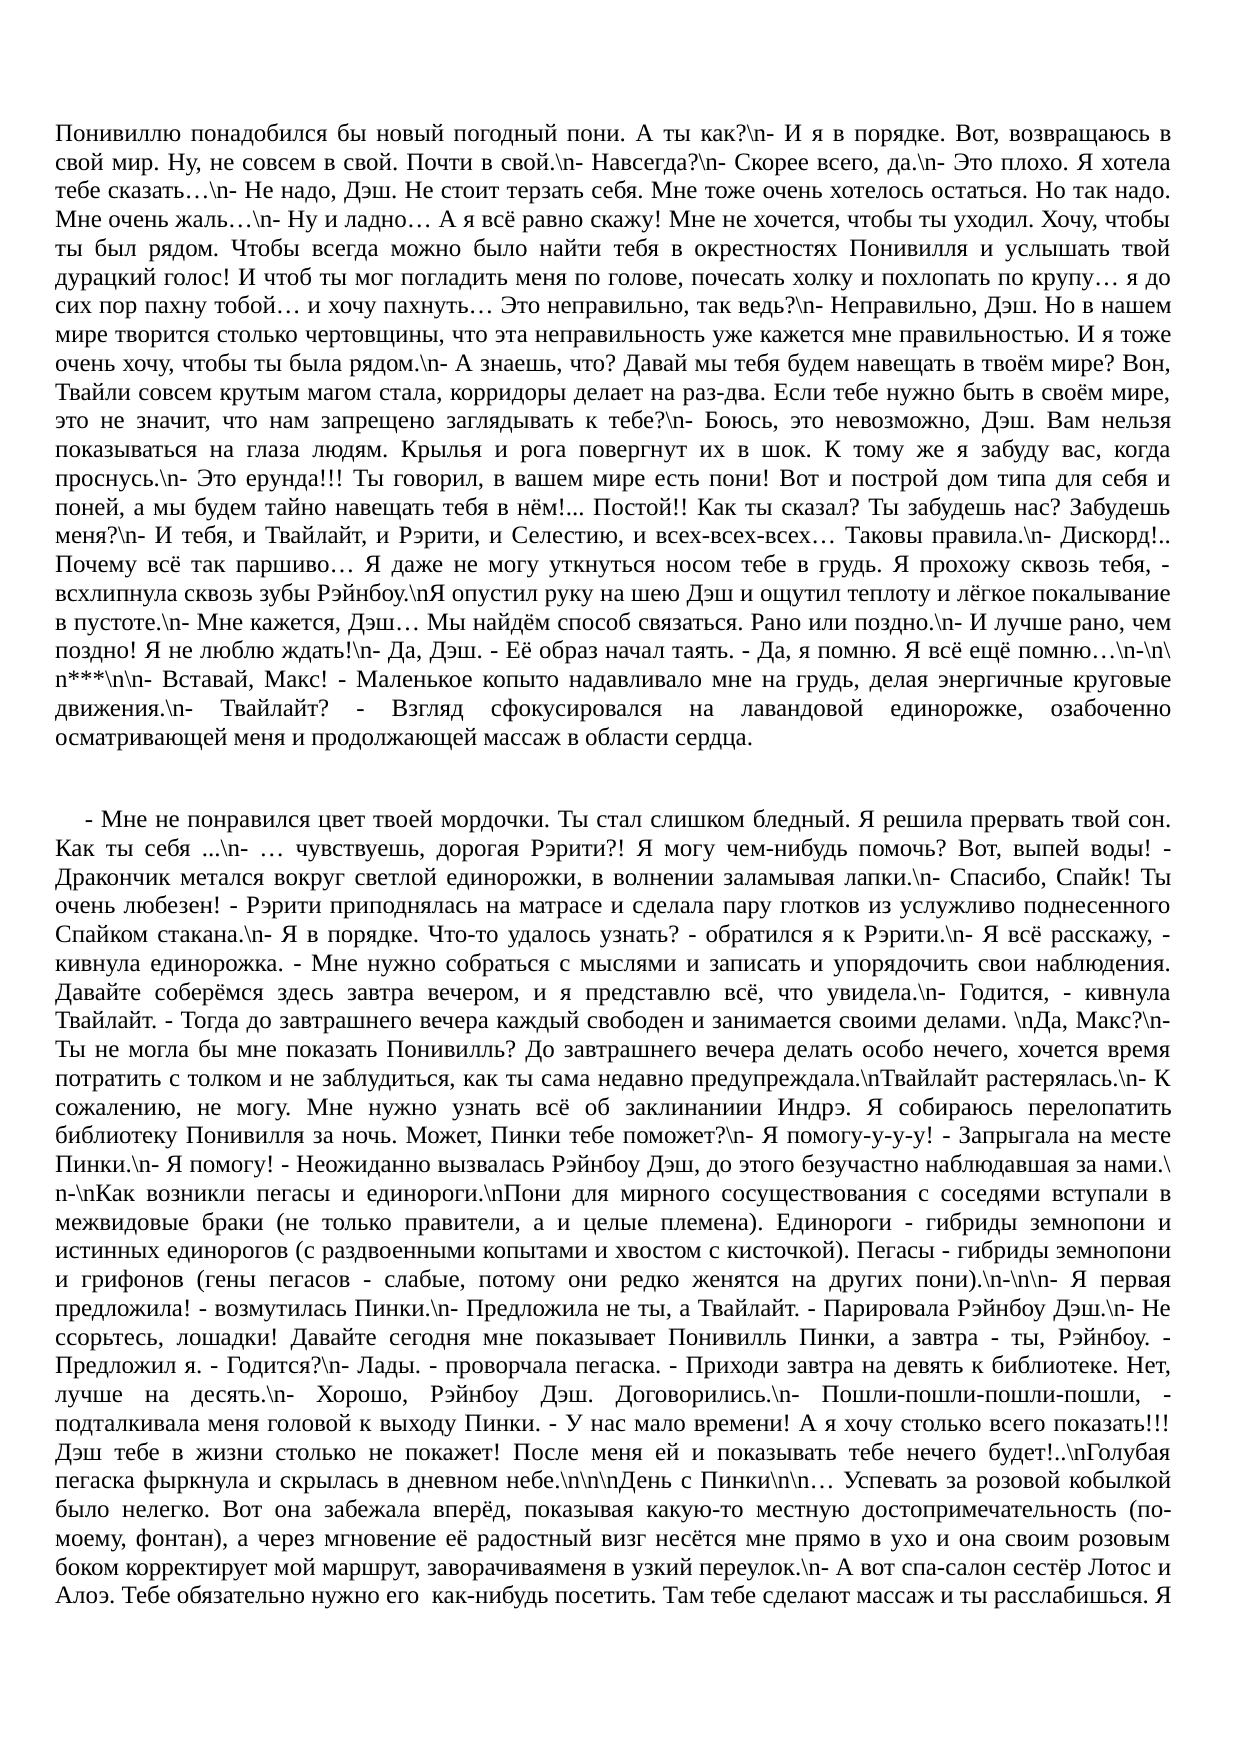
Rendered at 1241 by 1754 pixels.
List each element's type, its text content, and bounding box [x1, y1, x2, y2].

text - Мне не понравился цвет твоей мордочки. Ты стал слишком бледный. Я решила прервать твой сон. Как ты себя ...\n- … чувствуешь, дорогая Рэрити?! Я могу чем-нибудь помочь? Вот, выпей воды! - Дракончик метался вокруг светлой единорожки, в волнении заламывая лапки.\n- Спасибо, Спайк! Ты очень любезен! - Рэрити приподнялась на матрасе и сделала пару глотков из услужливо поднесенного Спайком стакана.\n- Я в порядке. Что-то удалось узнать? - обратился я к Рэрити.\n- Я всё расскажу, - кивнула единорожка. - Мне нужно собраться с мыслями и записать и упорядочить свои наблюдения. Давайте соберёмся здесь завтра вечером, и я представлю всё, что увидела.\n- Годится, - кивнула Твайлайт. - Тогда до завтрашнего вечера каждый свободен и занимается своими делами. \nДа, Макс?\n- Ты не могла бы мне показать Понивилль? До завтрашнего вечера делать особо нечего, хочется время потратить с толком и не заблудиться, как ты сама недавно предупреждала.\nТвайлайт растерялась.\n- К сожалению, не могу. Мне нужно узнать всё об заклинаниии Индрэ. Я собираюсь перелопатить библиотеку Понивилля за ночь. Может, Пинки тебе поможет?\n- Я помогу-у-у-у! - Запрыгала на месте Пинки.\n- Я помогу! - Неожиданно вызвалась Рэйнбоу Дэш, до этого безучастно наблюдавшая за нами.\n-\nКак возникли пегасы и единороги.\nПони для мирного сосуществования с соседями вступали в межвидовые браки (не только правители, а и целые племена). Единороги - гибриды земнопони и истинных единорогов (с раздвоенными копытами и хвостом с кисточкой). Пегасы - гибриды земнопони и грифонов (гены пегасов - слабые, потому они редко женятся на других пони).\n-\n\n- Я первая предложила! - возмутилась Пинки.\n- Предложила не ты, а Твайлайт. - Парировала Рэйнбоу Дэш.\n- Не ссорьтесь, лошадки! Давайте сегодня мне показывает Понивилль Пинки, а завтра - ты, Рэйнбоу. - Предложил я. - Годится?\n- Лады. - проворчала пегаска. - Приходи завтра на девять к библиотеке. Нет, лучше на десять.\n- Хорошо, Рэйнбоу Дэш. Договорились.\n- Пошли-пошли-пошли-пошли, - подталкивала меня головой к выходу Пинки. - У нас мало времени! А я хочу столько всего показать!!! Дэш тебе в жизни столько не покажет! После меня ей и показывать тебе нечего будет!..\nГолубая пегаска фыркнула и скрылась в дневном небе.\n\n\nДень с Пинки\n\n… Успевать за розовой кобылкой было нелегко. Вот она забежала вперёд, показывая какую-то местную достопримечательность (по-моему, фонтан), а через мгновение её радостный визг несётся мне прямо в ухо и она своим розовым боком корректирует мой маршрут, заворачиваяменя в узкий переулок.\n- А вот спа-салон сестёр Лотос и Алоэ. Тебе обязательно нужно его как-нибудь посетить. Там тебе сделают массаж и ты расслабишься. Я [55, 804, 1172, 1609]
text Понивиллю понадобился бы новый погодный пони. А ты как?\n- И я в порядке. Вот, возвращаюсь в свой мир. Ну, не совсем в свой. Почти в свой.\n- Навсегда?\n- Скорее всего, да.\n- Это плохо. Я хотела тебе сказать…\n- Не надо, Дэш. Не стоит терзать себя. Мне тоже очень хотелось остаться. Но так надо. Мне очень жаль…\n- Ну и ладно… А я всё равно скажу! Мне не хочется, чтобы ты уходил. Хочу, чтобы ты был рядом. Чтобы всегда можно было найти тебя в окрестностях Понивилля и услышать твой дурацкий голос! И чтоб ты мог погладить меня по голове, почесать холку и похлопать по крупу… я до сих пор пахну тобой… и хочу пахнуть… Это неправильно, так ведь?\n- Неправильно, Дэш. Но в нашем мире творится столько чертовщины, что эта неправильность уже кажется мне правильностью. И я тоже очень хочу, чтобы ты была рядом.\n- А знаешь, что? Давай мы тебя будем навещать в твоём мире? Вон, Твайли совсем крутым магом стала, корридоры делает на раз-два. Если тебе нужно быть в своём мире, это не значит, что нам запрещено заглядывать к тебе?\n- Боюсь, это невозможно, Дэш. Вам нельзя показываться на глаза людям. Крылья и рога повергнут их в шок. К тому же я забуду вас, когда проснусь.\n- Это ерунда!!! Ты говорил, в вашем мире есть пони! Вот и построй дом типа для себя и поней, а мы будем тайно навещать тебя в нём!... Постой!! Как ты сказал? Ты забудешь нас? Забудешь меня?\n- И тебя, и Твайлайт, и Рэрити, и Селестию, и всех-всех-всех… Таковы правила.\n- Дискорд!.. Почему всё так паршиво… Я даже не могу уткнуться носом тебе в грудь. Я прохожу сквозь тебя, - всхлипнула сквозь зубы Рэйнбоу.\nЯ опустил руку на шею Дэш и ощутил теплоту и лёгкое покалывание в пустоте.\n- Мне кажется, Дэш… Мы найдём способ связаться. Рано или поздно.\n- И лучше рано, чем поздно! Я не люблю ждать!\n- Да, Дэш. - Её образ начал таять. - Да, я помню. Я всё ещё помню…\n-\n\n***\n\n- Вставай, Макс! - Маленькое копыто надавливало мне на грудь, делая энергичные круговые движения.\n- Твайлайт? - Взгляд сфокусировался на лавандовой единорожке, озабоченно осматривающей меня и продолжающей массаж в области сердца. [55, 118, 1172, 751]
